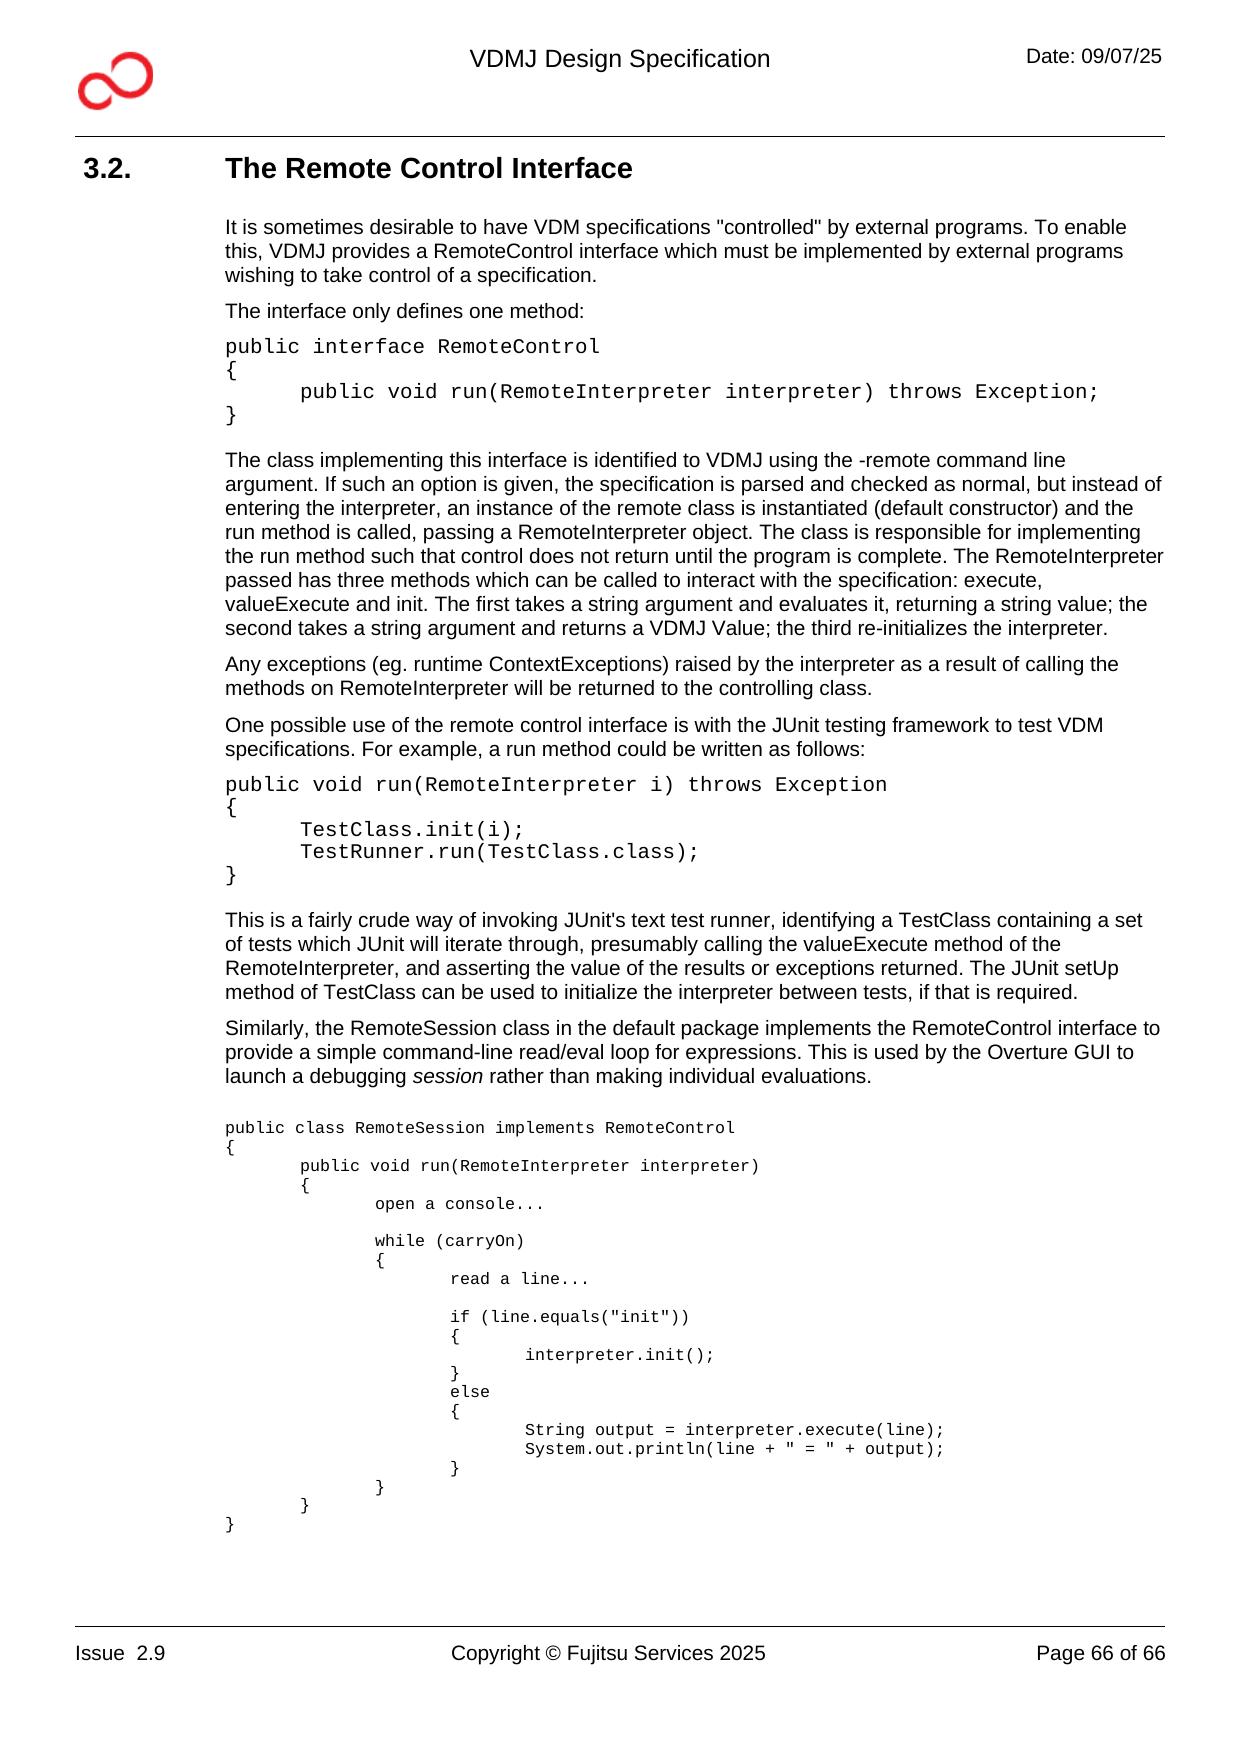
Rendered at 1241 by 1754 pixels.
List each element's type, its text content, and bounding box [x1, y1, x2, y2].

text public void run(RemoteInterpreter interpreter) throws Exception; [225, 381, 1165, 403]
text System.out.println(line + " = " + output); [225, 1440, 1165, 1459]
text It is sometimes desirable to have VDM specifications "controlled" by external programs. To enable this, VDMJ provides a RemoteControl interface which must be implemented by external programs wishing to take control of a specification. [225, 215, 1165, 287]
text { [225, 1252, 1165, 1271]
text public class RemoteSession implements RemoteControl [225, 1120, 1165, 1139]
text The class implementing this interface is identified to VDMJ using the -remote command line argument. If such an option is given, the specification is parsed and checked as normal, but instead of entering the interpreter, an instance of the remote class is instantiated (default constructor) and the run method is called, passing a RemoteInterpreter object. The class is responsible for implementing the run method such that control does not return until the program is complete. The RemoteInterpreter passed has three methods which can be called to interact with the specification: execute, valueExecute and init. The first takes a string argument and evaluates it, returning a string value; the second takes a string argument and returns a VDMJ Value; the third re-initializes the interpreter. [225, 448, 1165, 640]
text public void run(RemoteInterpreter i) throws Exception [225, 773, 1165, 796]
text { [225, 1176, 1165, 1195]
text } [225, 403, 1165, 426]
text public void run(RemoteInterpreter interpreter) [225, 1158, 1165, 1176]
text } [225, 863, 1165, 886]
text String output = interpreter.execute(line); [225, 1422, 1165, 1440]
text else [225, 1384, 1165, 1403]
text TestClass.init(i); [225, 818, 1165, 841]
text Any exceptions (eg. runtime ContextExceptions) raised by the interpreter as a result of calling the methods on RemoteInterpreter will be returned to the controlling class. [225, 652, 1165, 700]
text } [225, 1497, 1165, 1516]
text } [225, 1516, 1165, 1535]
text interpreter.init(); [225, 1346, 1165, 1365]
text Similarly, the RemoteSession class in the default package implements the RemoteControl interface to provide a simple command-line read/eval loop for expressions. This is used by the Overture GUI to launch a debugging session rather than making individual evaluations. [225, 1017, 1165, 1088]
text TestRunner.run(TestClass.class); [225, 841, 1165, 863]
text public interface RemoteControl [225, 336, 1165, 358]
text open a console... [225, 1195, 1165, 1214]
text One possible use of the remote control interface is with the JUnit testing framework to test VDM specifications. For example, a run method could be written as follows: [225, 713, 1165, 761]
text { [225, 358, 1165, 381]
text if (line.equals("init")) [225, 1308, 1165, 1327]
text { [225, 1139, 1165, 1158]
picture [78, 44, 153, 120]
text read a line... [225, 1271, 1165, 1289]
text { [225, 1403, 1165, 1422]
subtitle The Remote Control Interface [75, 152, 1165, 185]
text { [225, 796, 1165, 818]
text { [225, 1327, 1165, 1346]
text This is a fairly crude way of invoking JUnit's text test runner, identifying a TestClass containing a set of tests which JUnit will iterate through, presumably calling the valueExecute method of the RemoteInterpreter, and asserting the value of the results or exceptions returned. The JUnit setUp method of TestClass can be used to initialize the interpreter between tests, if that is required. [225, 908, 1165, 1004]
text } [225, 1478, 1165, 1497]
text } [225, 1365, 1165, 1384]
text The interface only defines one method: [225, 299, 1165, 323]
text } [225, 1459, 1165, 1478]
text while (carryOn) [225, 1233, 1165, 1252]
